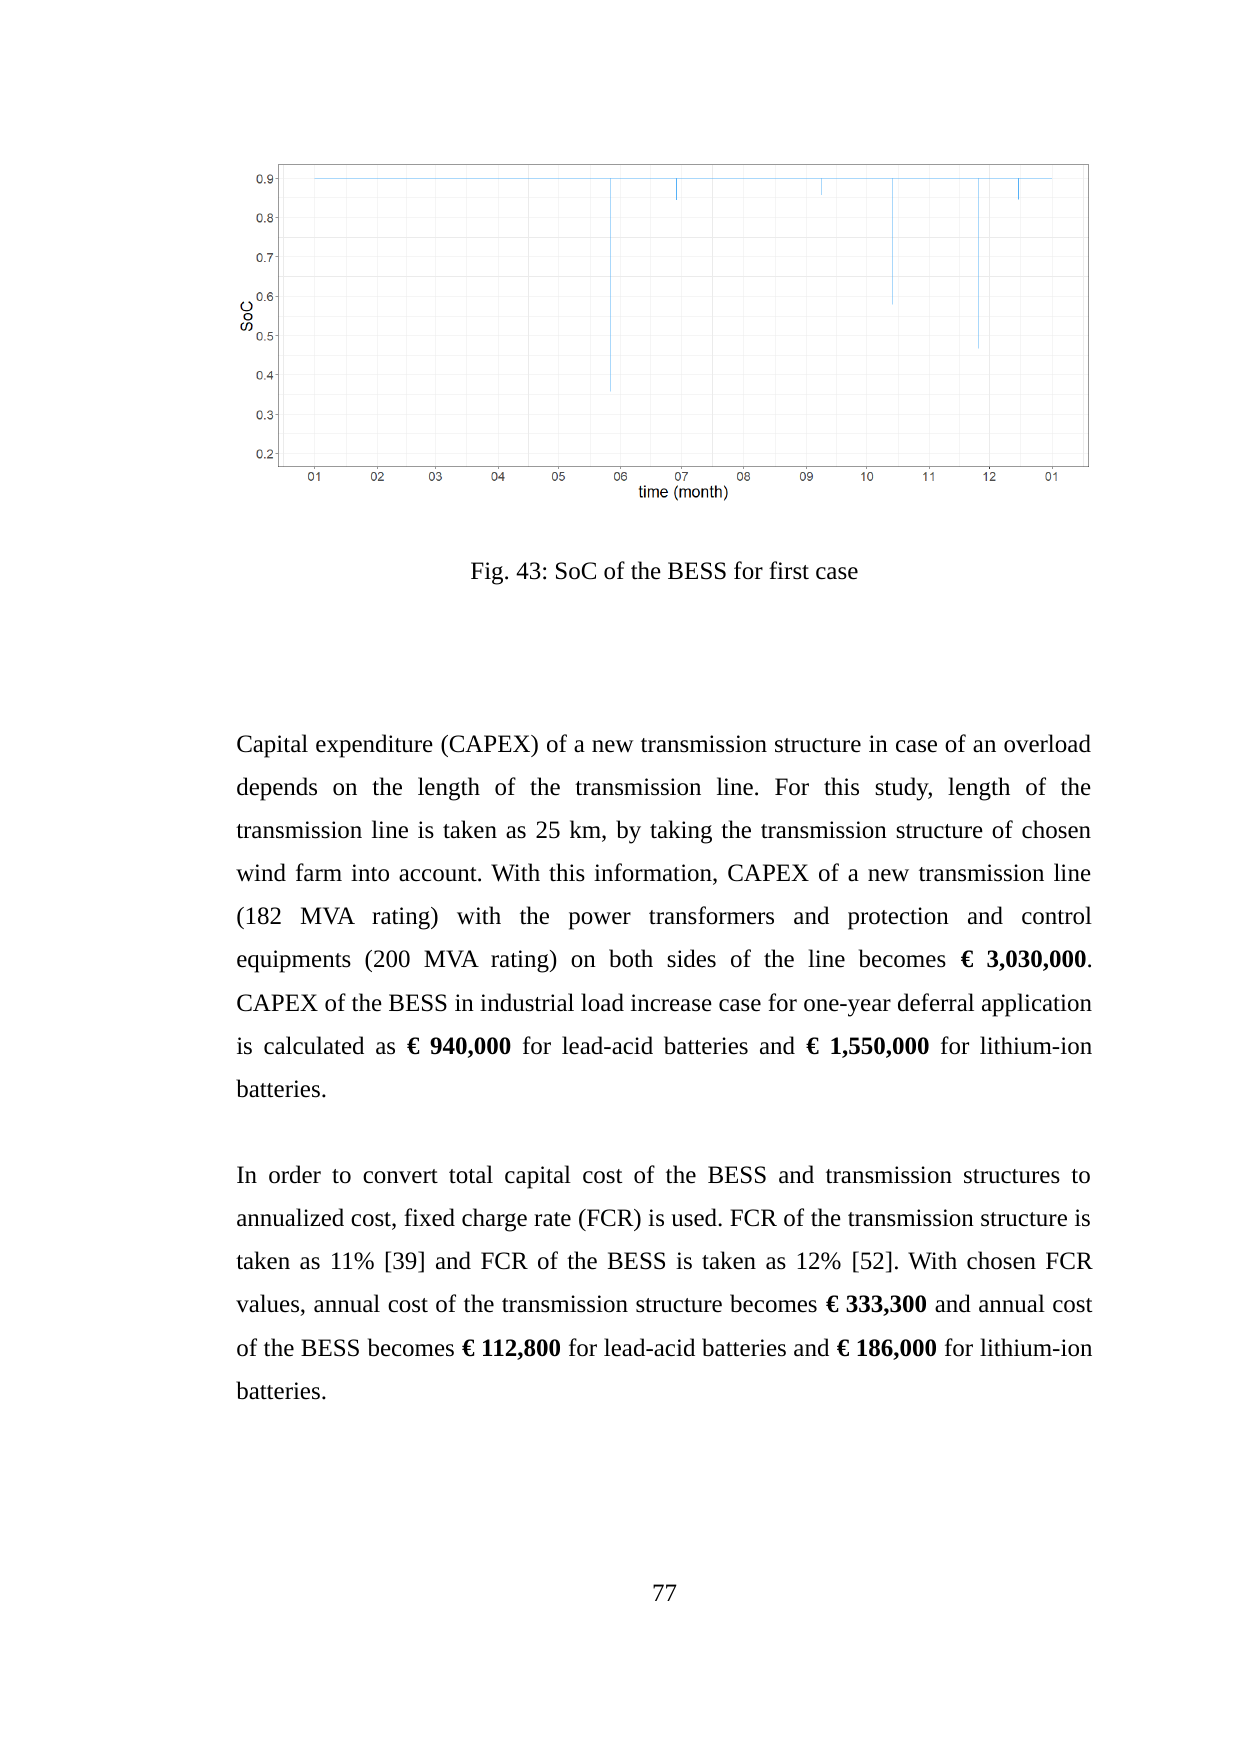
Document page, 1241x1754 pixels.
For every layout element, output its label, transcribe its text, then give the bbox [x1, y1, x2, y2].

picture [236, 160, 1093, 503]
text Fig. 43: SoC of the BESS for first case [236, 556, 1093, 585]
text In order to convert total capital cost of the BESS and transmission structures to annualized cost, fixed charge rate (FCR) is used. FCR of the transmission structure is taken as 11% [39]⁠ and FCR of the BESS is taken as 12% [52]⁠. With chosen FCR values, annual cost of the transmission structure becomes € 333,300 and annual cost of the BESS becomes € 112,800 for lead-acid batteries and € 186,000 for lithium-ion batteries. [236, 1160, 1093, 1404]
text Capital expenditure (CAPEX) of a new transmission structure in case of an overload depends on the length of the transmission line. For this study, length of the transmission line is taken as 25 km, by taking the transmission structure of chosen wind farm into account. With this information, CAPEX of a new transmission line (182 MVA rating) with the power transformers and protection and control equipments (200 MVA rating) on both sides of the line becomes € 3,030,000. CAPEX of the BESS in industrial load increase case for one-year deferral application is calculated as € 940,000 for lead-acid batteries and € 1,550,000 for lithium-ion batteries. [236, 729, 1093, 1103]
